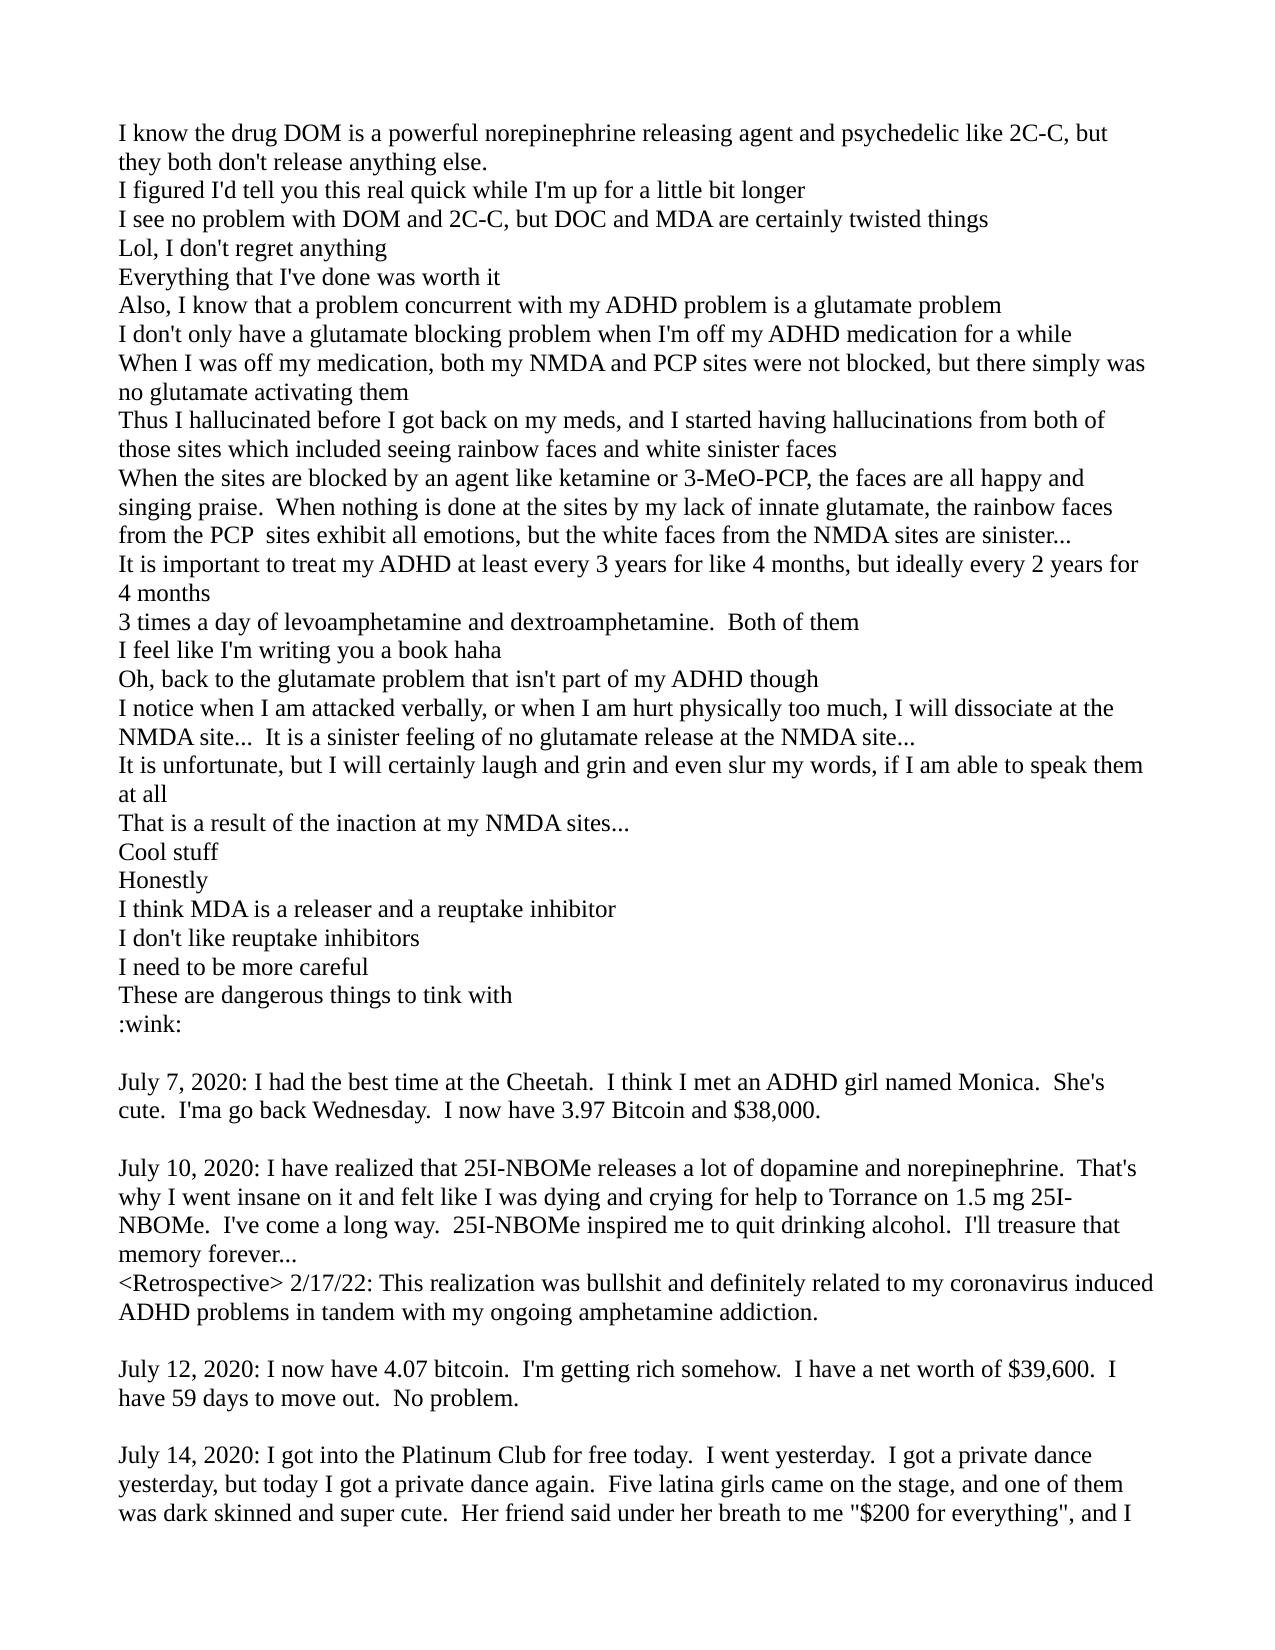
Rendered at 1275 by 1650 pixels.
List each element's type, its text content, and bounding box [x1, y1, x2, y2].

text 3 times a day of levoamphetamine and dextroamphetamine. Both of them [118, 607, 1157, 636]
text Lol, I don't regret anything [118, 233, 1157, 262]
text I think MDA is a releaser and a reuptake inhibitor [118, 894, 1157, 923]
text Cool stuff [118, 837, 1157, 866]
text I figured I'd tell you this real quick while I'm up for a little bit longer [118, 176, 1157, 204]
text July 7, 2020: I had the best time at the Cheetah. I think I met an ADHD girl named Monica. She's cute. I'ma go back Wednesday. I now have 3.97 Bitcoin and $38,000. [118, 1067, 1157, 1124]
text July 12, 2020: I now have 4.07 bitcoin. I'm getting rich somehow. I have a net worth of $39,600. I have 59 days to move out. No problem. [118, 1354, 1157, 1412]
text Also, I know that a problem concurrent with my ADHD problem is a glutamate problem [118, 291, 1157, 319]
text I know the drug DOM is a powerful norepinephrine releasing agent and psychedelic like 2C-C, but they both don't release anything else. [118, 118, 1157, 176]
text I need to be more careful [118, 952, 1157, 981]
text <Retrospective> 2/17/22: This realization was bullshit and definitely related to my coronavirus induced ADHD problems in tandem with my ongoing amphetamine addiction. [118, 1268, 1157, 1326]
text July 10, 2020: I have realized that 25I-NBOMe releases a lot of dopamine and norepinephrine. That's why I went insane on it and felt like I was dying and crying for help to Torrance on 1.5 mg 25I-NBOMe. I've come a long way. 25I-NBOMe inspired me to quit drinking alcohol. I'll treasure that memory forever... [118, 1153, 1157, 1268]
text :wink: [118, 1009, 1157, 1038]
text Oh, back to the glutamate problem that isn't part of my ADHD though [118, 664, 1157, 693]
text Everything that I've done was worth it [118, 262, 1157, 291]
text I feel like I'm writing you a book haha [118, 636, 1157, 664]
text That is a result of the inaction at my NMDA sites... [118, 808, 1157, 837]
text It is unfortunate, but I will certainly laugh and grin and even slur my words, if I am able to speak them at all [118, 751, 1157, 808]
text When I was off my medication, both my NMDA and PCP sites were not blocked, but there simply was no glutamate activating them [118, 348, 1157, 406]
text I don't like reuptake inhibitors [118, 923, 1157, 952]
text Thus I hallucinated before I got back on my meds, and I started having hallucinations from both of those sites which included seeing rainbow faces and white sinister faces [118, 406, 1157, 463]
text I don't only have a glutamate blocking problem when I'm off my ADHD medication for a while [118, 319, 1157, 348]
text Honestly [118, 866, 1157, 894]
text When the sites are blocked by an agent like ketamine or 3-MeO-PCP, the faces are all happy and singing praise. When nothing is done at the sites by my lack of innate glutamate, the rainbow faces from the PCP sites exhibit all emotions, but the white faces from the NMDA sites are sinister... [118, 463, 1157, 549]
text I notice when I am attacked verbally, or when I am hurt physically too much, I will dissociate at the NMDA site... It is a sinister feeling of no glutamate release at the NMDA site... [118, 693, 1157, 751]
text July 14, 2020: I got into the Platinum Club for free today. I went yesterday. I got a private dance yesterday, but today I got a private dance again. Five latina girls came on the stage, and one of them was dark skinned and super cute. Her friend said under her breath to me "$200 for everything", and I [118, 1441, 1157, 1527]
text It is important to treat my ADHD at least every 3 years for like 4 months, but ideally every 2 years for 4 months [118, 549, 1157, 607]
text These are dangerous things to tink with [118, 981, 1157, 1009]
text I see no problem with DOM and 2C-C, but DOC and MDA are certainly twisted things [118, 204, 1157, 233]
